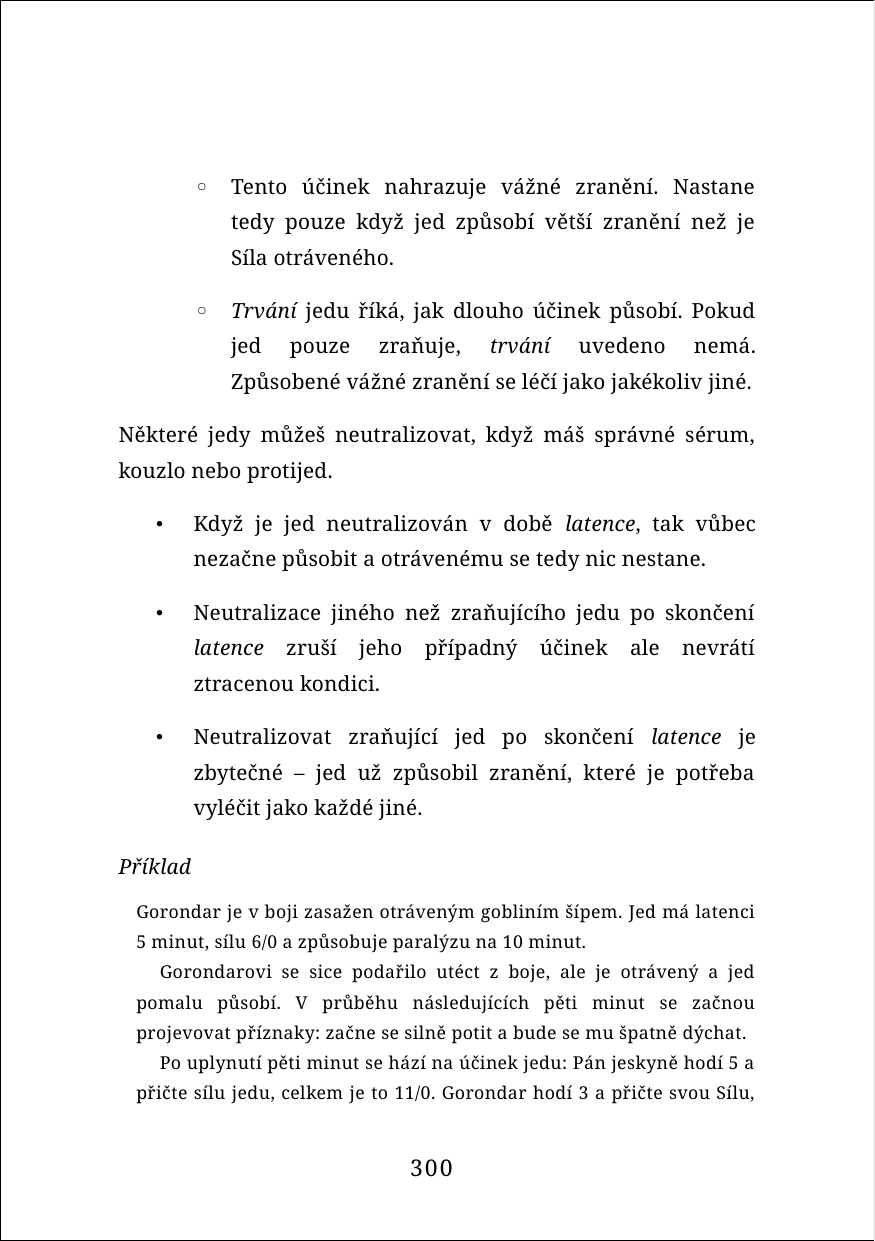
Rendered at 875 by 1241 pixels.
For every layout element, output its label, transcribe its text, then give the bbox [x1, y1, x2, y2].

list Když je jed neutralizován v době latence, tak vůbec nezačne působit a otrávenému se tedy nic nestane. [156, 509, 756, 573]
list Neutralizovat zraňující jed po skončení latence je zbytečné – jed už způsobil zranění, které je potřeba vyléčit jako každé jiné. [156, 722, 756, 822]
text Gorondar je v boji zasažen otráveným gobliním šípem. Jed má latenci 5 minut, sílu 6/0 a způsobuje paralýzu na 10 minut. Gorondarovi se sice podařilo utéct z boje, ale je otrávený a jed pomalu působí. V průběhu následujících pěti minut se začnou projevovat příznaky: začne se silně potit a bude se mu špatně dýchat. Po uplynutí pěti minut se hází na účinek jedu: Pán jeskyně hodí 5 a přičte sílu jedu, celkem je to 11/0. Gorondar hodí 3 a přičte svou Sílu, [136, 899, 756, 1105]
list Tento účinek nahrazuje vážné zranění. Nastane tedy pouze když jed způsobí větší zranění než je Síla otráveného. [193, 172, 756, 271]
list Trvání jedu říká, jak dlouho účinek působí. Pokud jed pouze zraňuje, trvání uvedeno nemá. Způsobené vážné zranění se léčí jako jakékoliv jiné. [193, 296, 756, 396]
text Příklad [118, 852, 756, 881]
list Neutralizace jiného než zraňujícího jedu po skončení latence zruší jeho případný účinek ale nevrátí ztracenou kondici. [156, 598, 756, 697]
text Některé jedy můžeš neutralizovat, když máš správné sérum, kouzlo nebo protijed. [118, 420, 756, 484]
